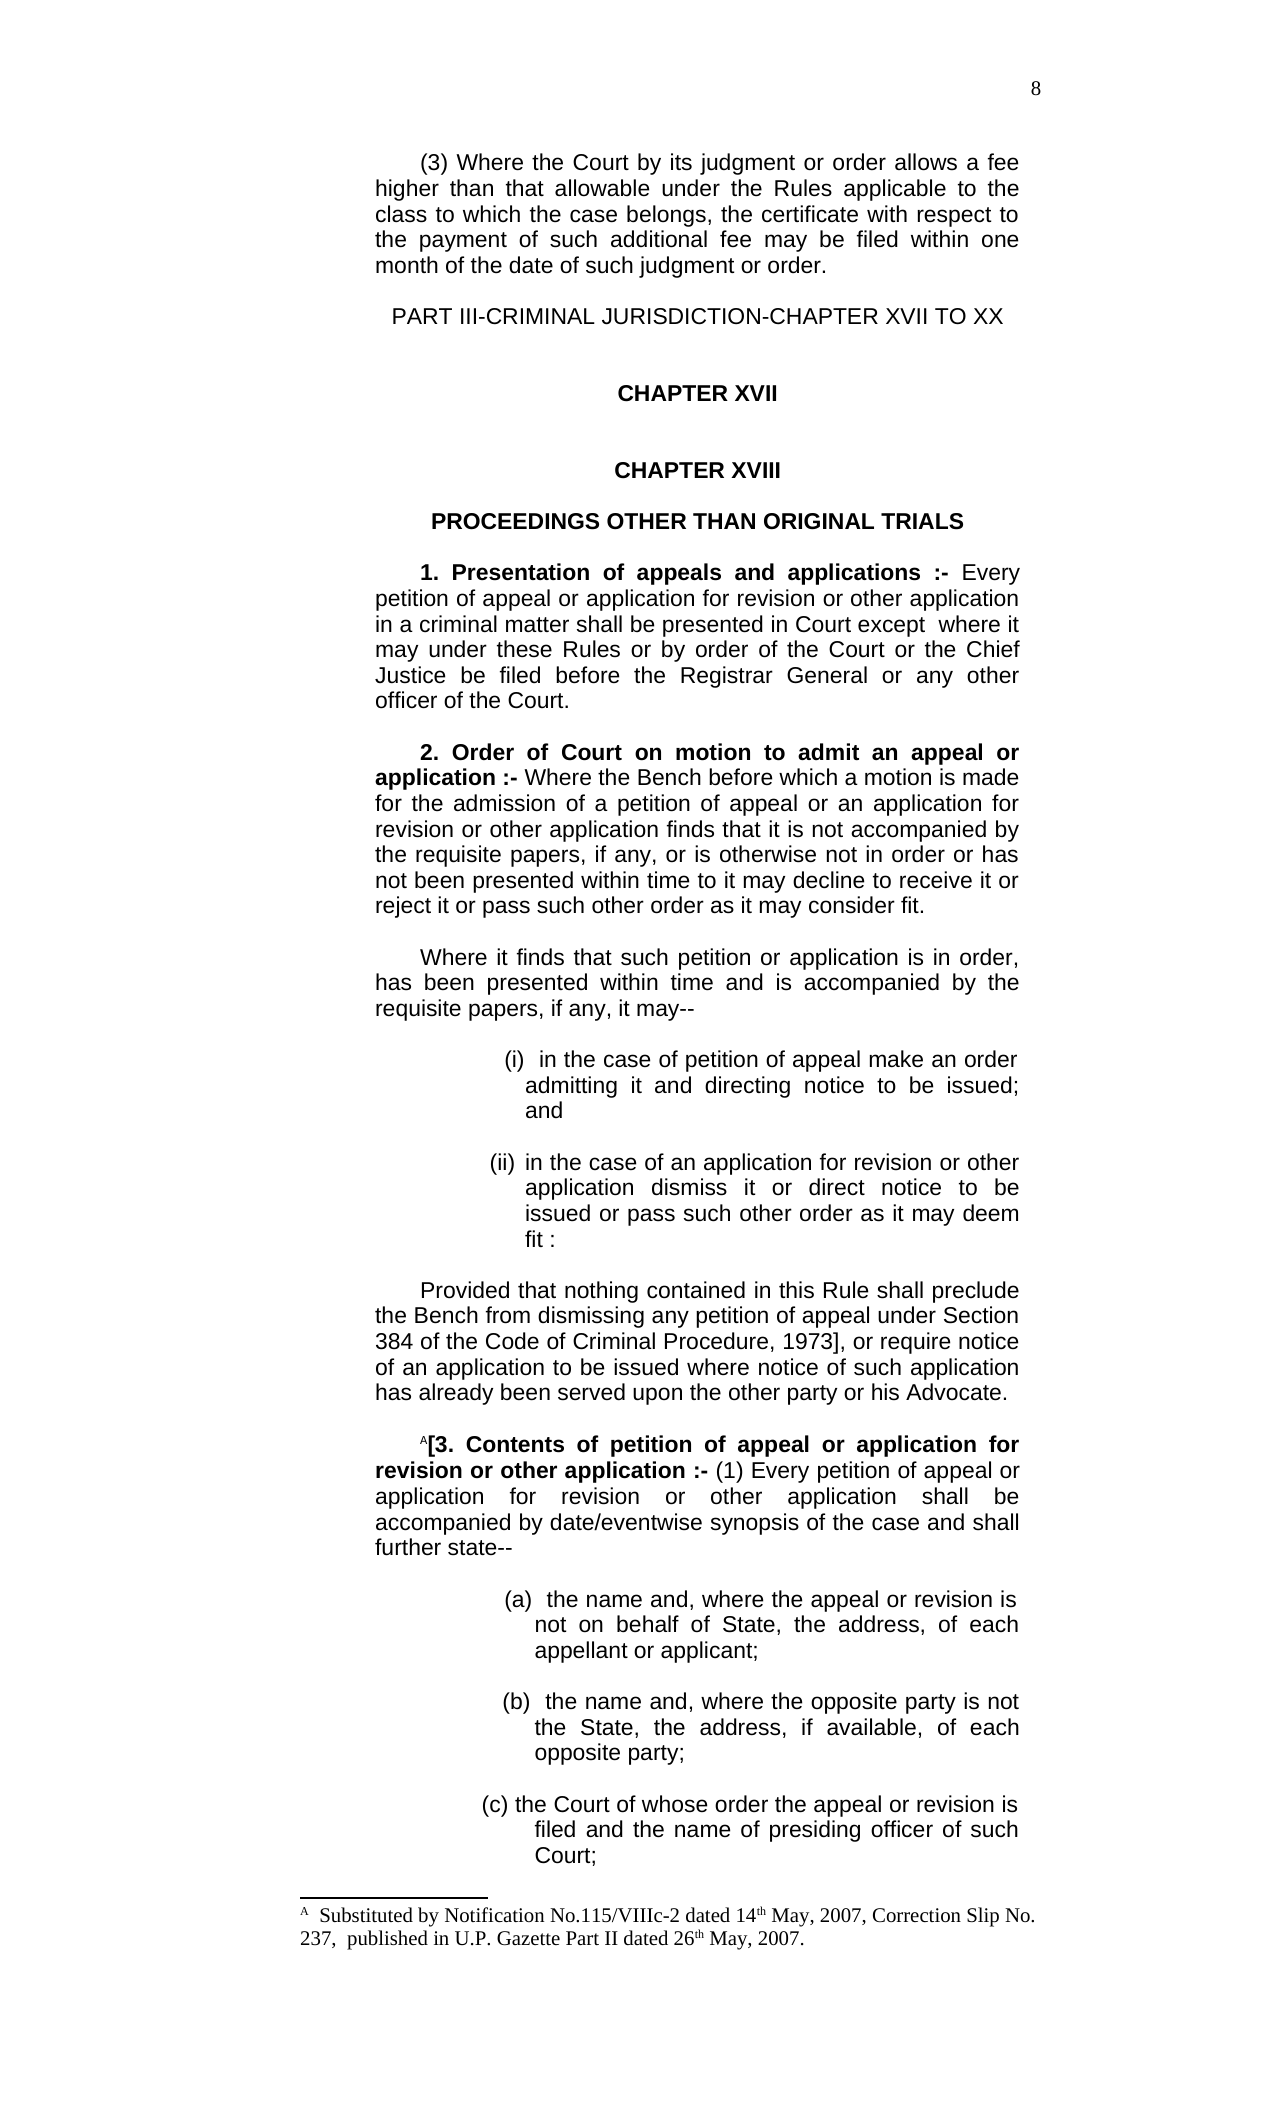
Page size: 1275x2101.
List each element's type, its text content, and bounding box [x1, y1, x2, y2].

text (ii) in the case of an application for revision or other application dismiss it or direct notice to be issued or pass such other order as it may deem fit : [375, 1149, 1020, 1252]
text (i) in the case of petition of appeal make an order admitting it and directing notice to be issued; and [375, 1047, 1020, 1124]
text [3. Contents of petition of appeal or application for revision or other application :- (1) Every petition of appeal or application for revision or other application shall be accompanied by date/eventwise synopsis of the case and shall further state-- [375, 1431, 1020, 1561]
text Substituted by Notification No.115/VIIIc-2 dated 14th May, 2007, Correction Slip No. 237, published in U.P. Gazette Part II dated 26th May, 2007. [300, 1904, 1050, 1950]
text (a) the name and, where the appeal or revision is not on behalf of State, the address, of each appellant or applicant; [375, 1586, 1020, 1663]
text CHAPTER XVIII [375, 457, 1020, 483]
text (b) the name and, where the opposite party is not the State, the address, if available, of each opposite party; [375, 1689, 1020, 1766]
text 1. Presentation of appeals and applications :- Every petition of appeal or application for revision or other application in a criminal matter shall be presented in Court except where it may under these Rules or by order of the Court or the Chief Justice be filed before the Registrar General or any other officer of the Court. [375, 560, 1020, 714]
text (c) the Court of whose order the appeal or revision is filed and the name of presiding officer of such Court; [375, 1791, 1020, 1868]
text PROCEEDINGS OTHER THAN ORIGINAL TRIALS [375, 509, 1020, 534]
text Where it finds that such petition or application is in order, has been presented within time and is accompanied by the requisite papers, if any, it may-- [375, 944, 1020, 1021]
text (3) Where the Court by its judgment or order allows a fee higher than that allowable under the Rules applicable to the class to which the case belongs, the certificate with respect to the payment of such additional fee may be filed within one month of the date of such judgment or order. [375, 150, 1020, 278]
text Provided that nothing contained in this Rule shall preclude the Bench from dismissing any petition of appeal under Section 384 of the Code of Criminal Procedure, 1973], or require notice of an application to be issued where notice of such application has already been served upon the other party or his Advocate. [375, 1277, 1020, 1406]
text 2. Order of Court on motion to admit an appeal or application :- Where the Bench before which a motion is made for the admission of a petition of appeal or an application for revision or other application finds that it is not accompanied by the requisite papers, if any, or is otherwise not in order or has not been presented within time to it may decline to receive it or reject it or pass such other order as it may consider fit. [375, 739, 1020, 919]
text CHAPTER XVII [375, 381, 1020, 406]
text PART III-CRIMINAL JURISDICTION-CHAPTER XVII TO XX [375, 304, 1020, 329]
